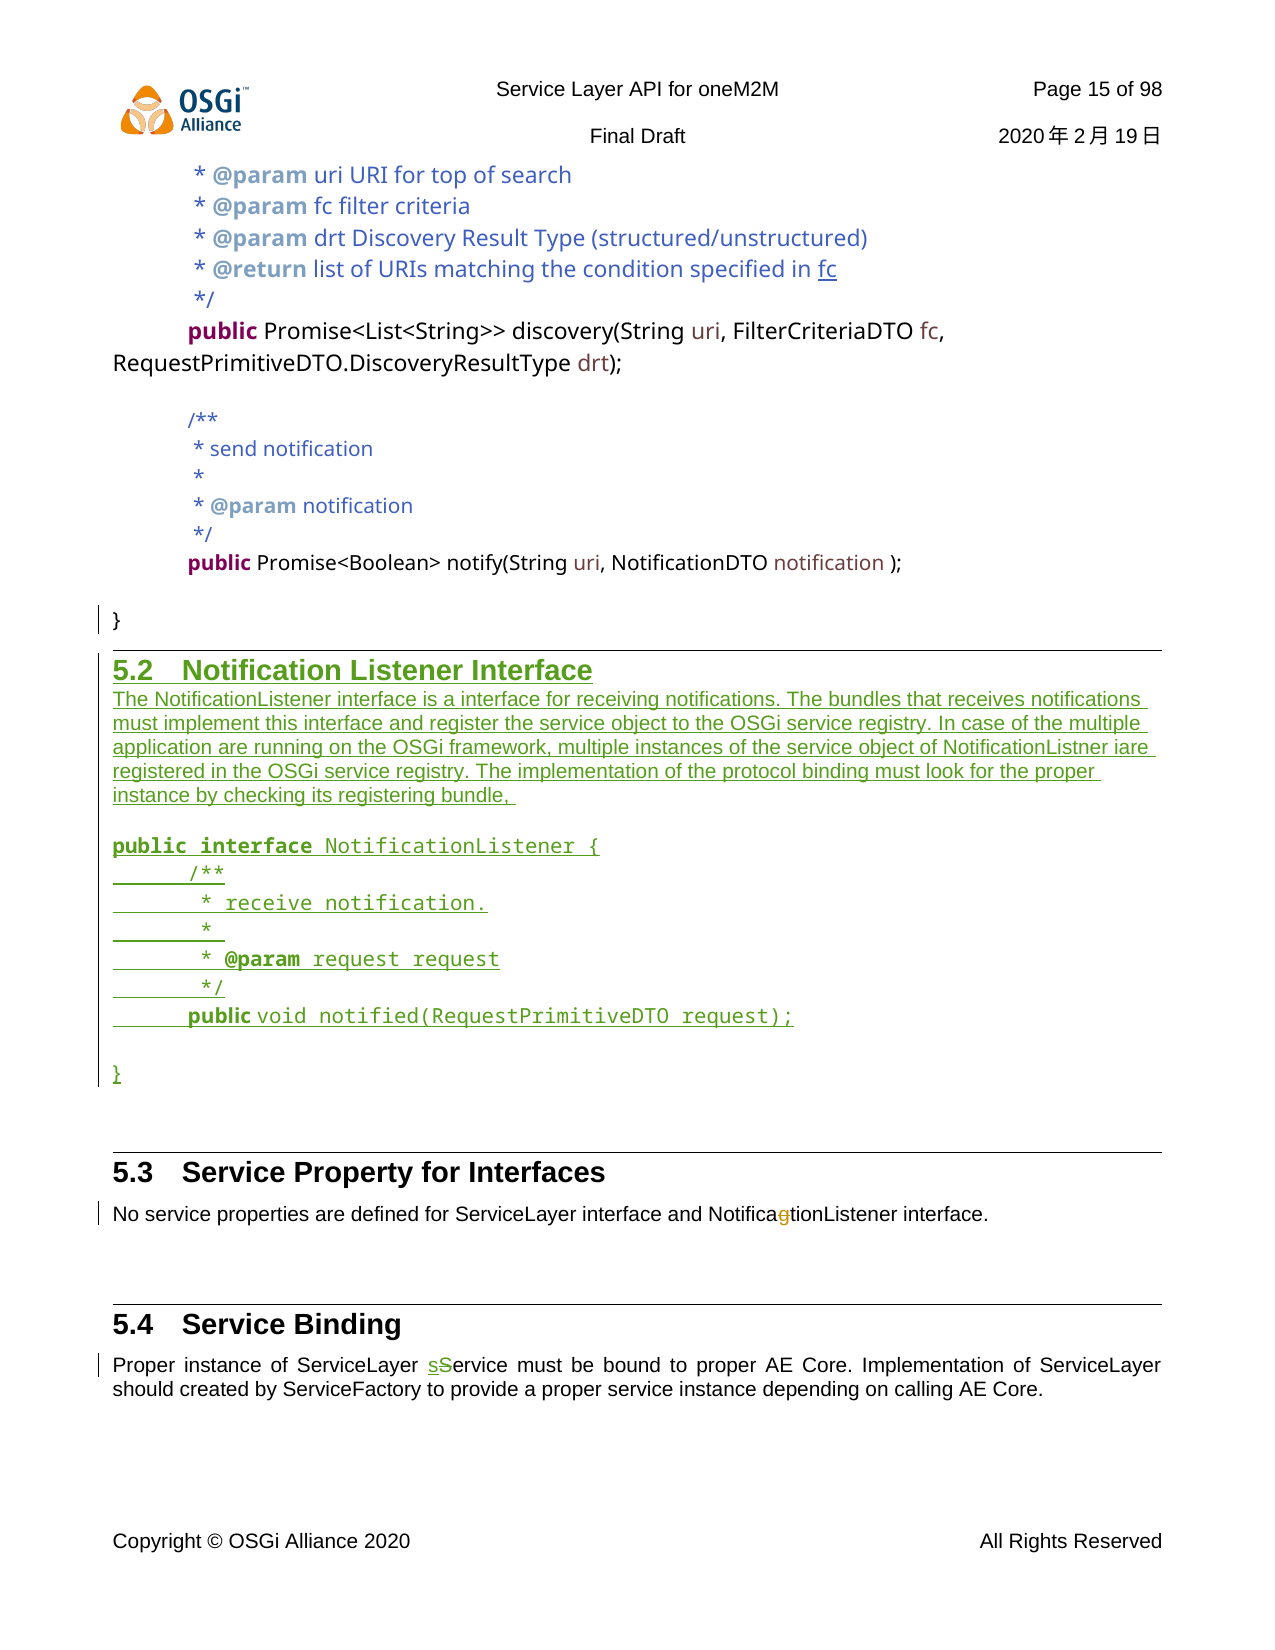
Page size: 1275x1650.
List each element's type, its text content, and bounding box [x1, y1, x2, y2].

subtitle Service Property for Interfaces [112, 1153, 1162, 1189]
text public void notified(RequestPrimitiveDTO request); [112, 1001, 1162, 1030]
text The NotificationListener interface is a interface for receiving notifications. The bundles that receives notifications must implement this interface and register the service object to the OSGi service registry. In case of the multiple application are running on the OSGi framework, multiple instances of the service object of NotificationListner iare registered in the OSGi service registry. The implementation of the protocol binding must look for the proper instance by checking its registering bundle, [112, 687, 1162, 807]
text * [112, 916, 1162, 944]
text No service properties are defined for ServiceLayer interface and NotificationListener interface. [112, 1201, 1162, 1225]
text */ [112, 284, 1162, 315]
text * @param uri URI for top of search [112, 159, 1162, 190]
text * @return list of URIs matching the condition specified in fc [112, 253, 1162, 284]
text * [112, 463, 1162, 491]
text public Promise<List<String>> discovery(String uri, FilterCriteriaDTO fc, RequestPrimitiveDTO.DiscoveryResultType drt); [112, 315, 1162, 378]
subtitle Service Binding [112, 1305, 1162, 1340]
text * @param drt Discovery Result Type (structured/unstructured) [112, 221, 1162, 253]
text */ [112, 520, 1162, 548]
text */ [112, 973, 1162, 1001]
text public interface NotificationListener { [112, 831, 1162, 859]
text Proper instance of ServiceLayer service must be bound to proper AE Core. Implementation of ServiceLayer should created by ServiceFactory to provide a proper service instance depending on calling AE Core. [112, 1353, 1162, 1401]
text * @param request request [112, 944, 1162, 973]
text /** [112, 406, 1162, 434]
text /** [112, 859, 1162, 888]
text * send notification [112, 434, 1162, 463]
text * @param fc filter criteria [112, 190, 1162, 221]
picture [113, 78, 257, 142]
text * @param notification [112, 491, 1162, 520]
subtitle Notification Listener Interface [112, 651, 1162, 687]
text } [112, 1058, 1162, 1087]
text } [112, 605, 1162, 634]
text * receive notification. [112, 888, 1162, 916]
text public Promise<Boolean> notify(String uri, NotificationDTO notification ); [112, 548, 1162, 577]
